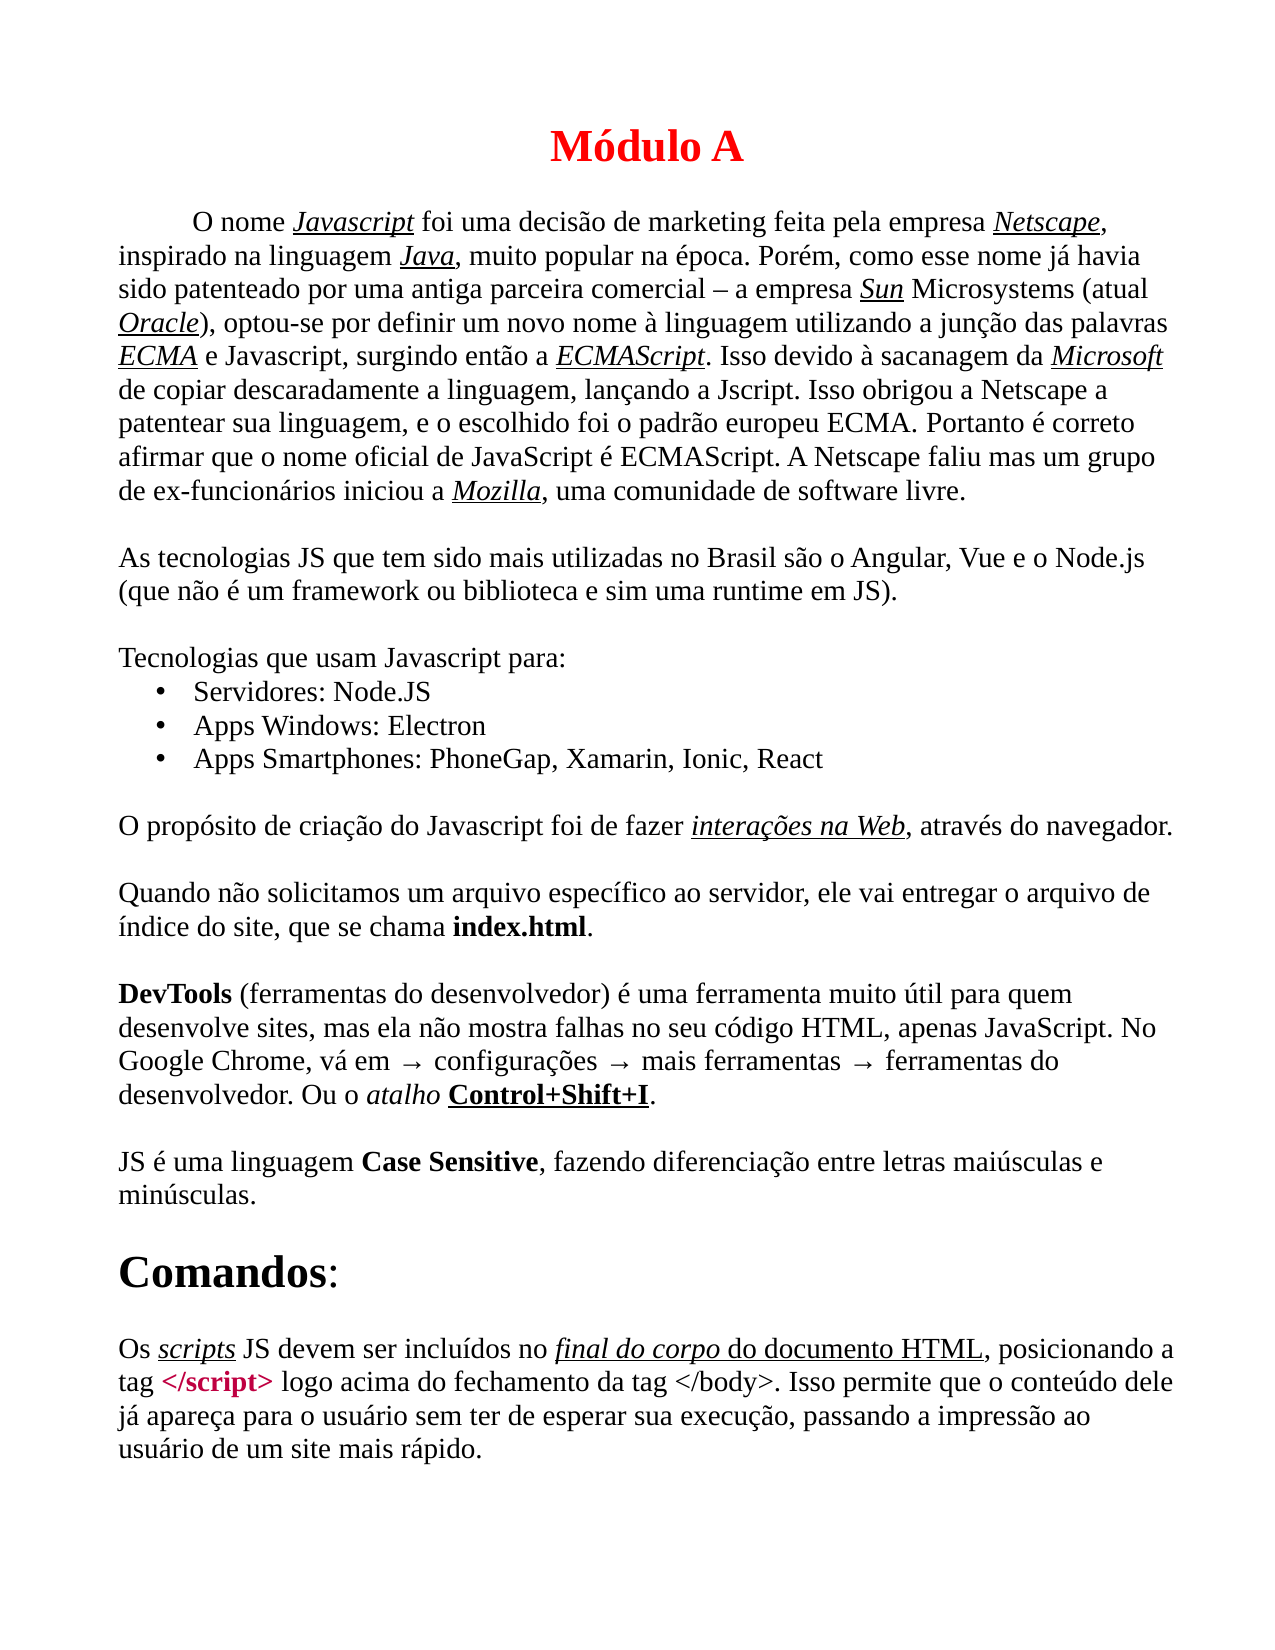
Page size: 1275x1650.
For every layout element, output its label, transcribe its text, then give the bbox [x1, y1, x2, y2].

text Os scripts JS devem ser incluídos no final do corpo do documento HTML, posicionando a tag </script> logo acima do fechamento da tag </body>. Isso permite que o conteúdo dele já apareça para o usuário sem ter de esperar sua execução, passando a impressão ao usuário de um site mais rápido. [118, 1331, 1176, 1465]
list Servidores: Node.JS [156, 674, 1176, 708]
list Apps Windows: Electron [156, 708, 1176, 741]
text JS é uma linguagem Case Sensitive, fazendo diferenciação entre letras maiúsculas e minúsculas. [118, 1144, 1176, 1211]
list Apps Smartphones: PhoneGap, Xamarin, Ionic, React [156, 741, 1176, 775]
text O propósito de criação do Javascript foi de fazer interações na Web, através do navegador. [118, 808, 1176, 842]
text O nome Javascript foi uma decisão de marketing feita pela empresa Netscape, inspirado na linguagem Java, muito popular na época. Porém, como esse nome já havia sido patenteado por uma antiga parceira comercial – a empresa Sun Microsystems (atual Oracle), optou-se por definir um novo nome à linguagem utilizando a junção das palavras ECMA e Javascript, surgindo então a ECMAScript. Isso devido à sacanagem da Microsoft de copiar descaradamente a linguagem, lançando a Jscript. Isso obrigou a Netscape a patentear sua linguagem, e o escolhido foi o padrão europeu ECMA. Portanto é correto afirmar que o nome oficial de JavaScript é ECMAScript. A Netscape faliu mas um grupo de ex-funcionários iniciou a Mozilla, uma comunidade de software livre. [118, 204, 1176, 506]
text Comandos: [118, 1244, 1176, 1297]
text DevTools (ferramentas do desenvolvedor) é uma ferramenta muito útil para quem desenvolve sites, mas ela não mostra falhas no seu código HTML, apenas JavaScript. No Google Chrome, vá em → configurações → mais ferramentas → ferramentas do desenvolvedor. Ou o atalho Control+Shift+I. [118, 976, 1176, 1110]
text Quando não solicitamos um arquivo específico ao servidor, ele vai entregar o arquivo de índice do site, que se chama index.html. [118, 876, 1176, 943]
text As tecnologias JS que tem sido mais utilizadas no Brasil são o Angular, Vue e o Node.js (que não é um framework ou biblioteca e sim uma runtime em JS). [118, 540, 1176, 607]
text Tecnologias que usam Javascript para: [118, 640, 1176, 674]
text Módulo A [118, 118, 1176, 171]
